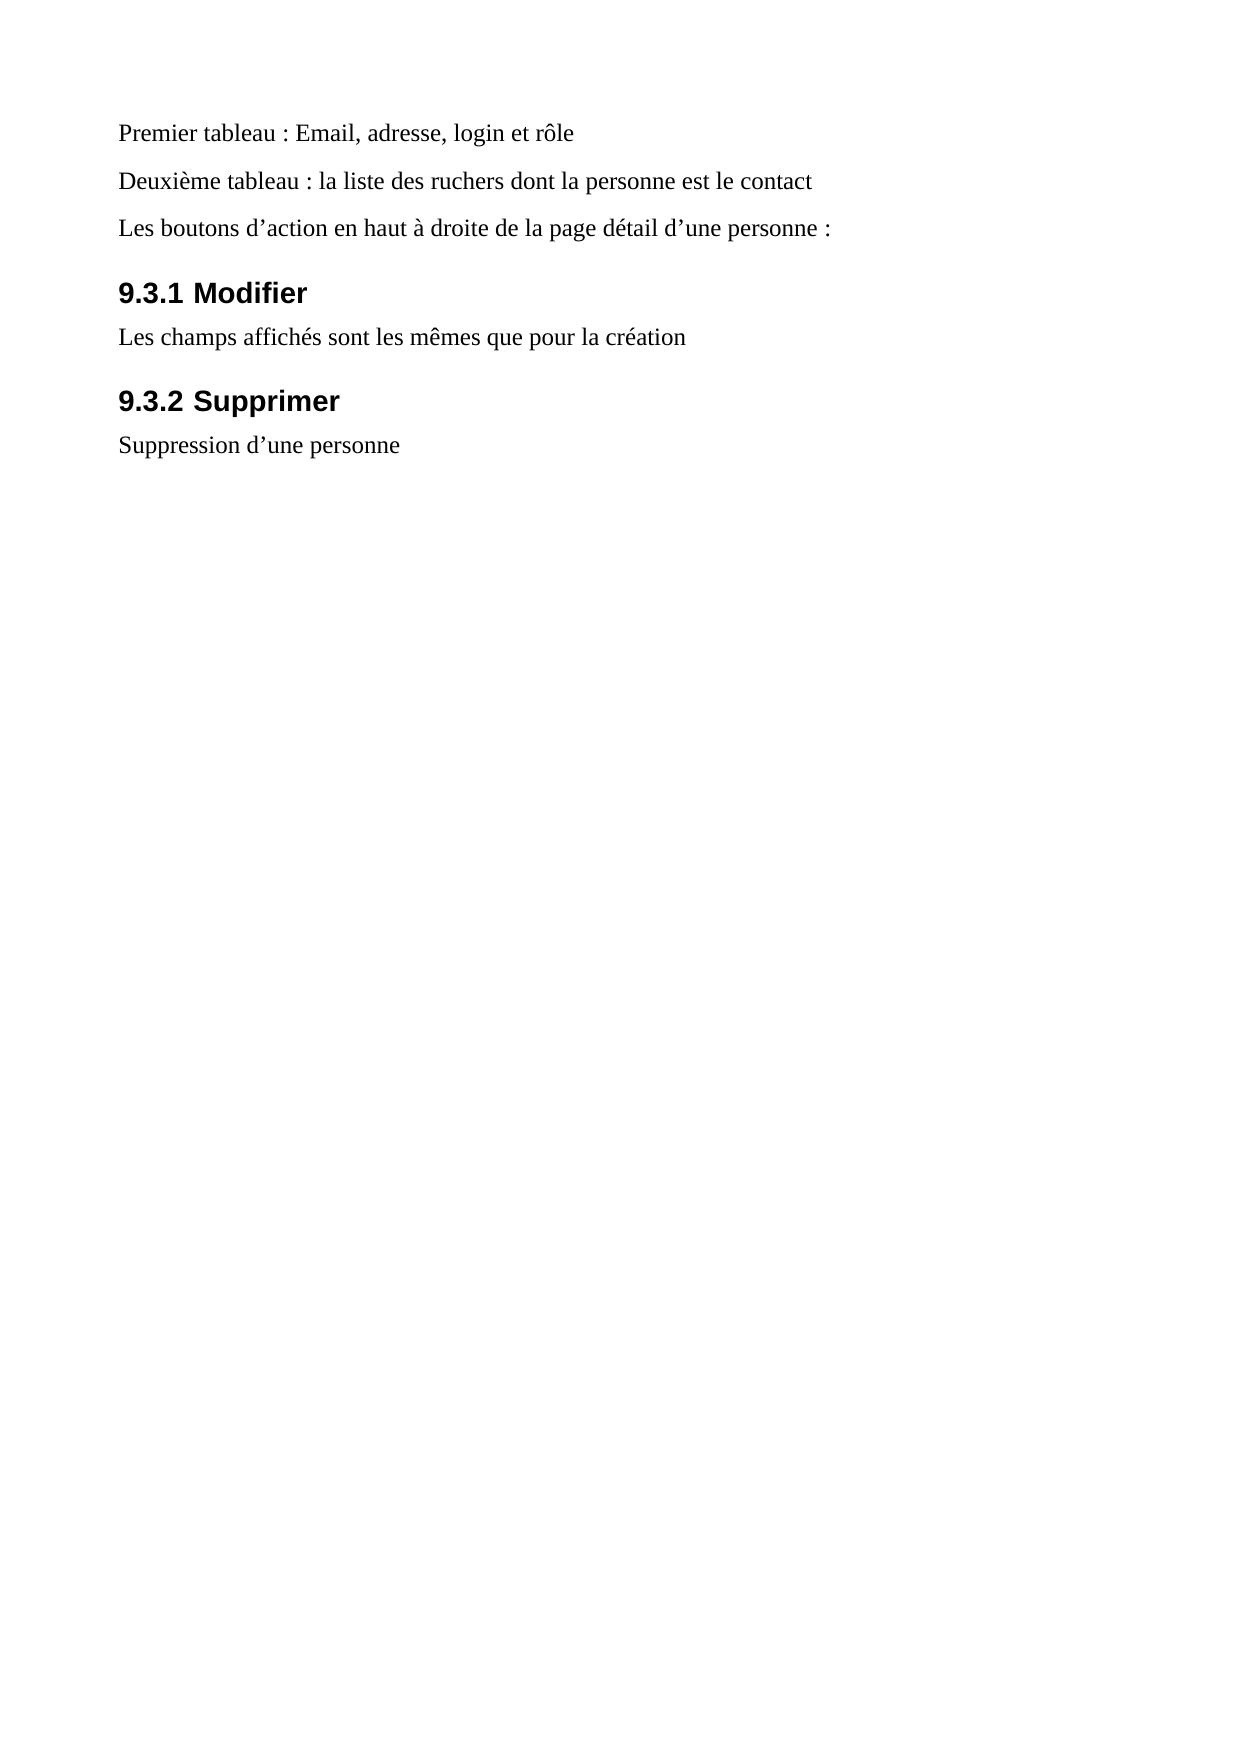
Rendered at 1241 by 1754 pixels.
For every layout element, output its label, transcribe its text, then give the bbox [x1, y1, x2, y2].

text Les champs affichés sont les mêmes que pour la création [118, 322, 1122, 351]
text Premier tableau : Email, adresse, login et rôle [118, 118, 1122, 147]
subtitle Modifier [118, 276, 1122, 309]
text Suppression d’une personne [118, 430, 1122, 459]
text Les boutons d’action en haut à droite de la page détail d’une personne : [118, 213, 1122, 242]
text Deuxième tableau : la liste des ruchers dont la personne est le contact [118, 166, 1122, 194]
subtitle Supprimer [118, 384, 1122, 418]
